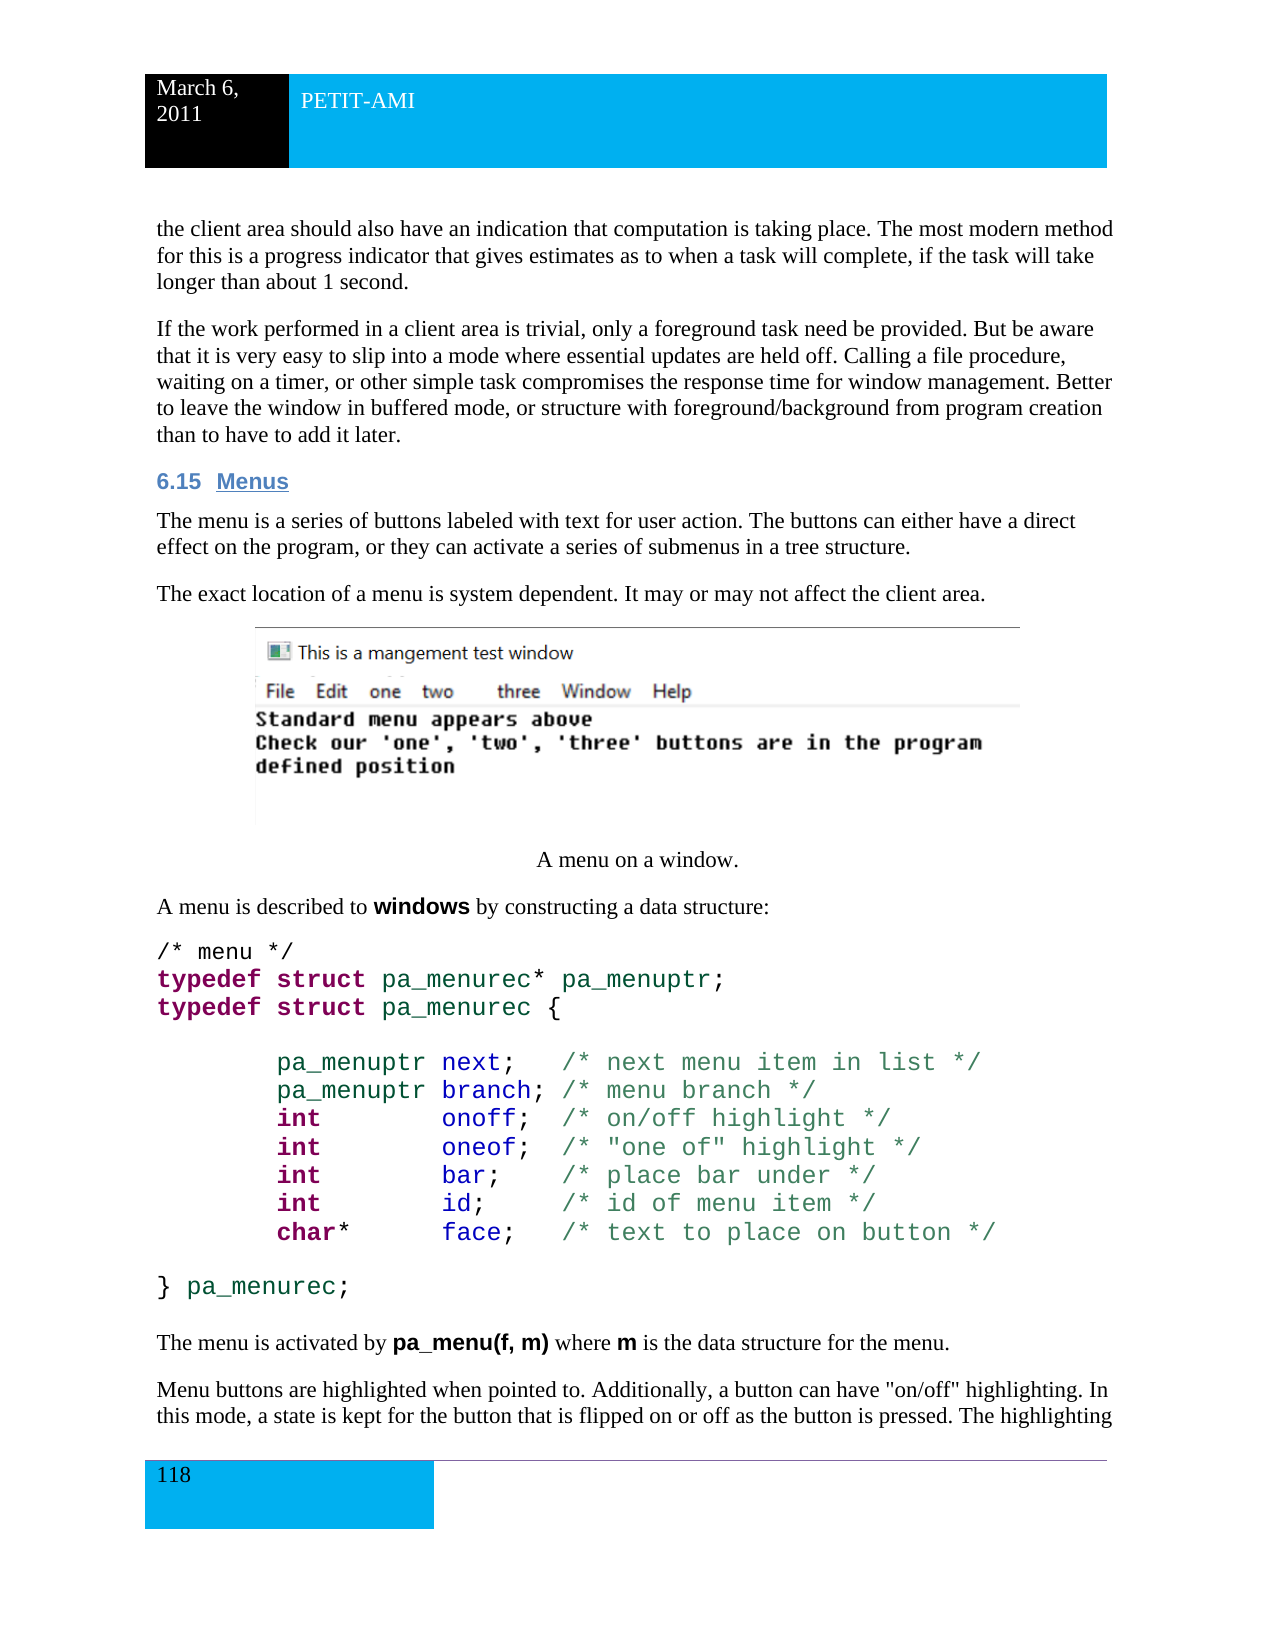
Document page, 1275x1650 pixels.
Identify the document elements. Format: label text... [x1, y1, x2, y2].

text The menu is a series of buttons labeled with text for user action. The buttons can either have a direct effect on the program, or they can activate a series of submenus in a tree structure. [156, 507, 1118, 559]
text the client area should also have an indication that computation is taking place. The most modern method for this is a progress indicator that gives estimates as to when a task will complete, if the task will take longer than about 1 second. [156, 215, 1118, 294]
text /* menu */ [156, 940, 1118, 966]
text Menu buttons are highlighted when pointed to. Additionally, a button can have "on/off" highlighting. In this mode, a state is kept for the button that is flipped on or off as the button is pressed. The highlighting [156, 1376, 1118, 1429]
subtitle Menus [156, 468, 1118, 494]
text typedef struct pa_menurec* pa_menuptr; [156, 966, 1118, 994]
picture [255, 627, 1020, 825]
text The menu is activated by pa_menu(f, m) where m is the data structure for the menu. [156, 1329, 1118, 1355]
text A menu on a window. [156, 846, 1118, 872]
text pa_menuptr next; /* next menu item in list */ [156, 1049, 1118, 1078]
text int bar; /* place bar under */ [156, 1163, 1118, 1191]
text int id; /* id of menu item */ [156, 1191, 1118, 1219]
text } pa_menurec; [156, 1274, 1118, 1302]
text A menu is described to windows by constructing a data structure: [156, 893, 1118, 919]
text typedef struct pa_menurec { [156, 994, 1118, 1023]
text int onoff; /* on/off highlight */ [156, 1106, 1118, 1134]
text pa_menuptr branch; /* menu branch */ [156, 1078, 1118, 1106]
text The exact location of a menu is system dependent. It may or may not affect the client area. [156, 580, 1118, 607]
text int oneof; /* "one of" highlight */ [156, 1134, 1118, 1163]
text If the work performed in a client area is trivial, only a foreground task need be provided. But be aware that it is very easy to slip into a mode where essential updates are held off. Calling a file procedure, waiting on a timer, or other simple task compromises the response time for window management. Better to leave the window in buffered mode, or structure with foreground/background from program creation than to have to add it later. [156, 315, 1118, 447]
text char* face; /* text to place on button */ [156, 1219, 1118, 1248]
